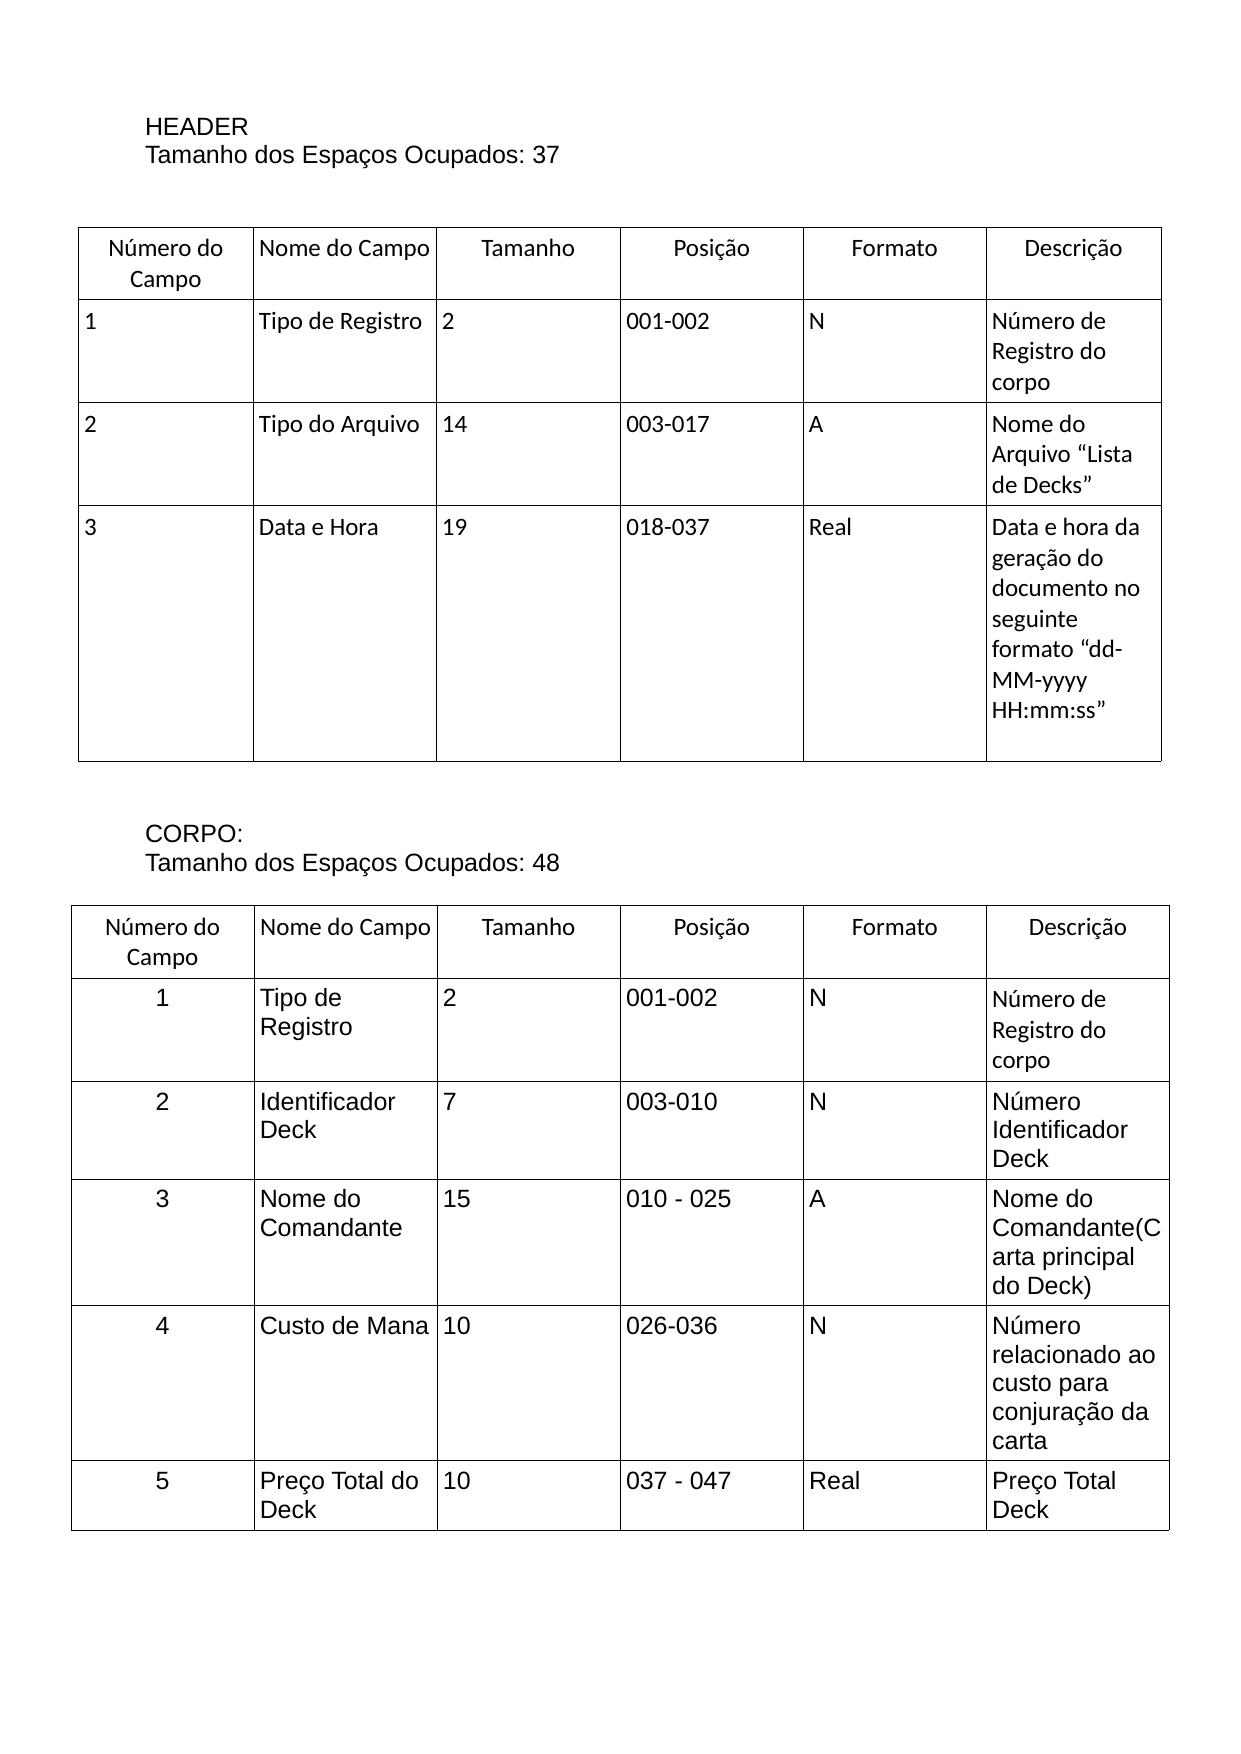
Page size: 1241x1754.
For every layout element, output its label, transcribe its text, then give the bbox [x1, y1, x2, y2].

table_cell N [804, 300, 986, 402]
table_cell Custo de Mana [255, 1306, 437, 1460]
table_cell N [804, 1082, 986, 1178]
table_cell 14 [437, 403, 620, 505]
text Tamanho dos Espaços Ocupados: 37 [71, 140, 1169, 169]
table_cell Número relacionado ao custo para conjuração da carta [987, 1306, 1169, 1460]
table_cell Real [804, 1461, 986, 1529]
table_cell Preço Total Deck [987, 1461, 1169, 1529]
table_cell 7 [438, 1082, 620, 1178]
table_cell Tipo de Registro [255, 979, 437, 1081]
table_cell 2 [438, 979, 620, 1081]
table_cell Número de Registro do corpo [987, 300, 1161, 402]
table_header Formato [804, 906, 986, 978]
table_header Nome do Campo [255, 906, 437, 978]
table_cell Preço Total do Deck [255, 1461, 437, 1529]
table_cell 4 [72, 1306, 254, 1460]
table_cell N [804, 979, 986, 1081]
table_cell 5 [72, 1461, 254, 1529]
table_header Nome do Campo [254, 228, 436, 299]
table_header Posição [621, 906, 803, 978]
table_cell Tipo do Arquivo [254, 403, 436, 505]
table_cell 018-037 [621, 506, 803, 761]
table_header Tamanho [438, 906, 620, 978]
table_cell 2 [79, 403, 253, 505]
table_cell Nome do Comandante(Carta principal do Deck) [987, 1180, 1169, 1305]
table_cell 010 - 025 [621, 1180, 803, 1305]
table_cell 003-010 [621, 1082, 803, 1178]
table_cell 3 [79, 506, 253, 761]
table_header Número do Campo [72, 906, 254, 978]
table_cell 10 [438, 1461, 620, 1529]
table_cell 2 [437, 300, 620, 402]
table_cell 1 [72, 979, 254, 1081]
text HEADER [71, 111, 1169, 140]
table_header Tamanho [437, 228, 620, 299]
table_header Descrição [987, 228, 1161, 299]
table_cell Nome do Comandante [255, 1180, 437, 1305]
table_cell 19 [437, 506, 620, 761]
table_header Número do Campo [79, 228, 253, 299]
table_cell N [804, 1306, 986, 1460]
table_cell Número de Registro do corpo [987, 979, 1169, 1081]
table_cell A [804, 403, 986, 505]
table_cell 001-002 [621, 979, 803, 1081]
text CORPO: [71, 819, 1169, 847]
table_header Descrição [987, 906, 1169, 978]
table_cell A [804, 1180, 986, 1305]
table_cell Tipo de Registro [254, 300, 436, 402]
table_header Posição [621, 228, 803, 299]
table_cell Nome do Arquivo “Lista de Decks” [987, 403, 1161, 505]
table_cell Número Identificador Deck [987, 1082, 1169, 1178]
table_cell 3 [72, 1180, 254, 1305]
table_cell 2 [72, 1082, 254, 1178]
table_cell 026-036 [621, 1306, 803, 1460]
table_cell 1 [79, 300, 253, 402]
table_cell Identificador Deck [255, 1082, 437, 1178]
table_cell 15 [438, 1180, 620, 1305]
table_cell 10 [438, 1306, 620, 1460]
table_cell 037 - 047 [621, 1461, 803, 1529]
table_header Formato [804, 228, 986, 299]
table_cell 001-002 [621, 300, 803, 402]
table_cell 003-017 [621, 403, 803, 505]
table_cell Data e hora da geração do documento no seguinte formato “dd-MM-yyyy HH:mm:ss” [987, 506, 1161, 761]
text Tamanho dos Espaços Ocupados: 48 [71, 847, 1169, 876]
table_cell Data e Hora [254, 506, 436, 761]
table_cell Real [804, 506, 986, 761]
